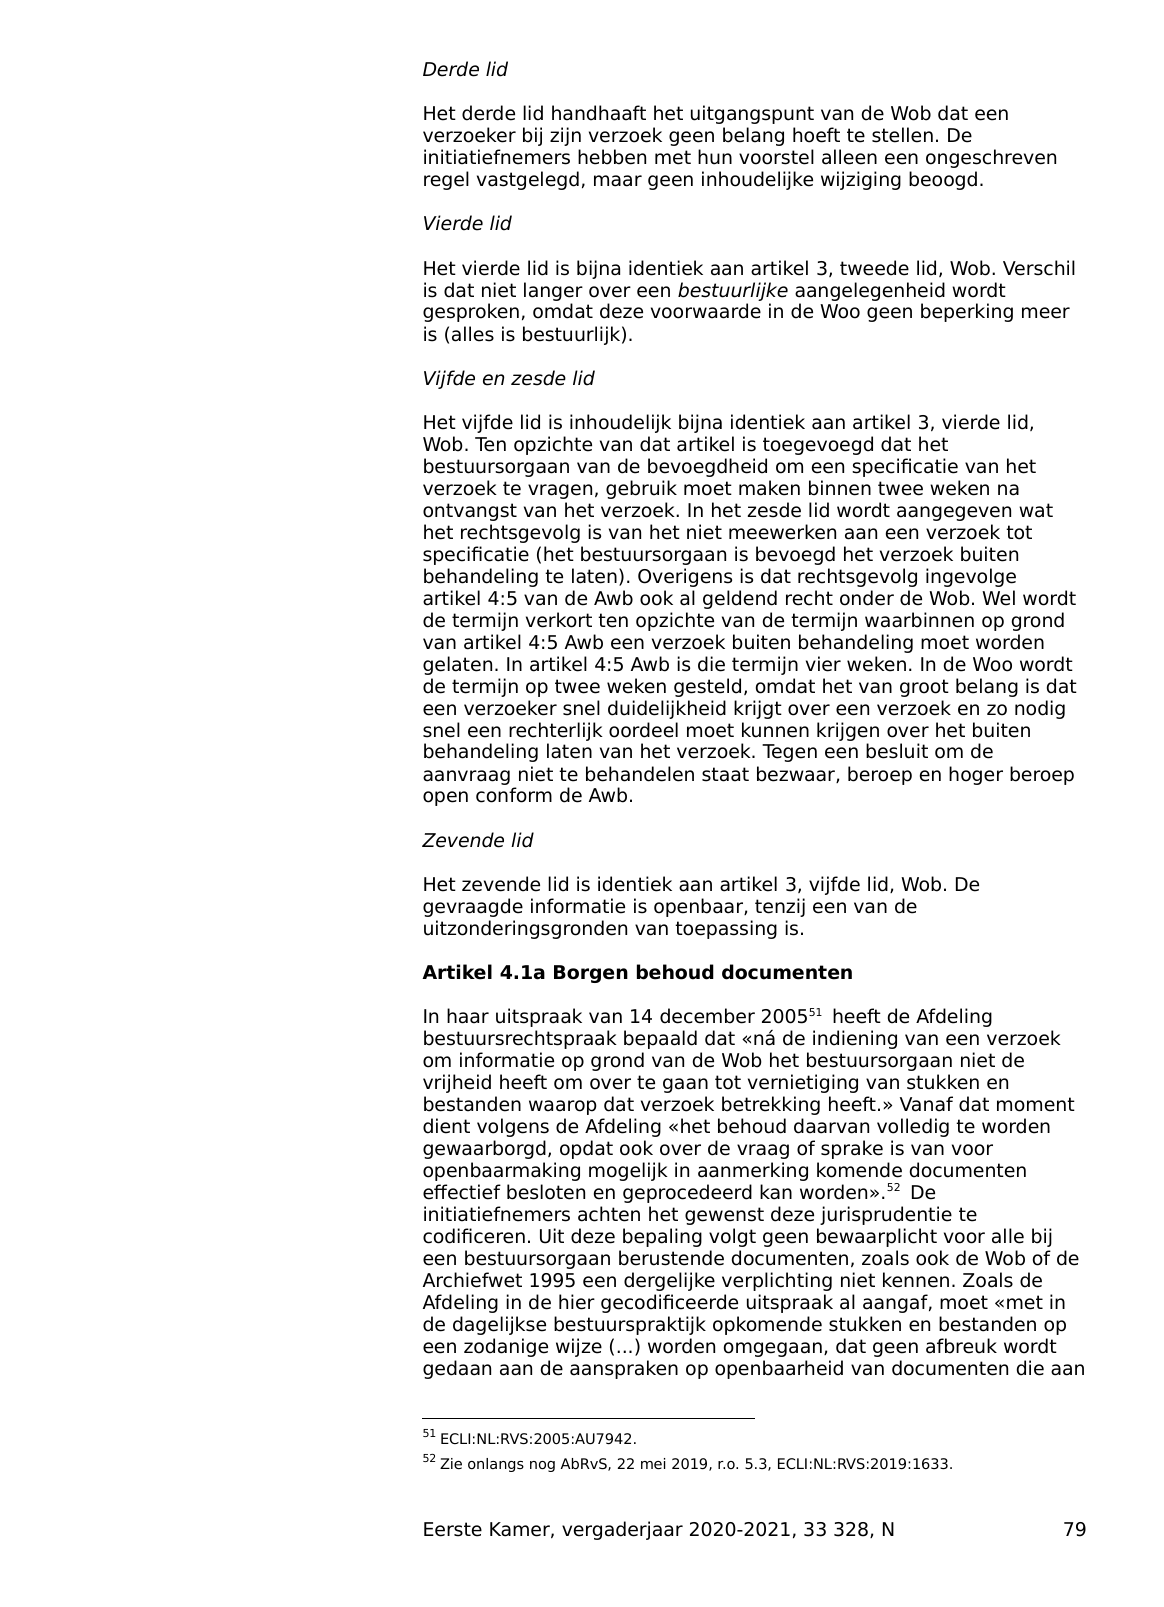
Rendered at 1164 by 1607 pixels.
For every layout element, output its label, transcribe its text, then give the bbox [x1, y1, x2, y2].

text Het derde lid handhaaft het uitgangspunt van de Wob dat een verzoeker bij zijn verzoek geen belang hoeft te stellen. De initiatiefnemers hebben met hun voorstel alleen een ongeschreven regel vastgelegd, maar geen inhoudelijke wijziging beoogd. [422, 103, 1087, 191]
text Het zevende lid is identiek aan artikel 3, vijfde lid, Wob. De gevraagde informatie is openbaar, tenzij een van de uitzonderingsgronden van toepassing is. [422, 874, 1087, 940]
text Het vijfde lid is inhoudelijk bijna identiek aan artikel 3, vierde lid, Wob. Ten opzichte van dat artikel is toegevoegd dat het bestuursorgaan van de bevoegdheid om een specificatie van het verzoek te vragen, gebruik moet maken binnen twee weken na ontvangst van het verzoek. In het zesde lid wordt aangegeven wat het rechtsgevolg is van het niet meewerken aan een verzoek tot specificatie (het bestuursorgaan is bevoegd het verzoek buiten behandeling te laten). Overigens is dat rechtsgevolg ingevolge artikel 4:5 van de Awb ook al geldend recht onder de Wob. Wel wordt de termijn verkort ten opzichte van de termijn waarbinnen op grond van artikel 4:5 Awb een verzoek buiten behandeling moet worden gelaten. In artikel 4:5 Awb is die termijn vier weken. In de Woo wordt de termijn op twee weken gesteld, omdat het van groot belang is dat een verzoeker snel duidelijkheid krijgt over een verzoek en zo nodig snel een rechterlijk oordeel moet kunnen krijgen over het buiten behandeling laten van het verzoek. Tegen een besluit om de aanvraag niet te behandelen staat bezwaar, beroep en hoger beroep open conform de Awb. [422, 412, 1087, 807]
subtitle Vierde lid [422, 213, 1087, 235]
subtitle Derde lid [422, 59, 1087, 81]
text Het vierde lid is bijna identiek aan artikel 3, tweede lid, Wob. Verschil is dat niet langer over een bestuurlijke aangelegenheid wordt gesproken, omdat deze voorwaarde in de Woo geen beperking meer is (alles is bestuurlijk). [422, 257, 1087, 345]
text ECLI:NL:RVS:2005:AU7942. [422, 1427, 1087, 1449]
subtitle Vijfde en zesde lid [422, 368, 1087, 389]
subtitle Zevende lid [422, 829, 1087, 852]
text In haar uitspraak van 14 december 2005 heeft de Afdeling bestuursrechtspraak bepaald dat «ná de indiening van een verzoek om informatie op grond van de Wob het bestuursorgaan niet de vrijheid heeft om over te gaan tot vernietiging van stukken en bestanden waarop dat verzoek betrekking heeft.» Vanaf dat moment dient volgens de Afdeling «het behoud daarvan volledig te worden gewaarborgd, opdat ook over de vraag of sprake is van voor openbaarmaking mogelijk in aanmerking komende documenten effectief besloten en geprocedeerd kan worden». De initiatiefnemers achten het gewenst deze jurisprudentie te codificeren. Uit deze bepaling volgt geen bewaarplicht voor alle bij een bestuursorgaan berustende documenten, zoals ook de Wob of de Archiefwet 1995 een dergelijke verplichting niet kennen. Zoals de Afdeling in de hier gecodificeerde uitspraak al aangaf, moet «met in de dagelijkse bestuurspraktijk opkomende stukken en bestanden op een zodanige wijze (...) worden omgegaan, dat geen afbreuk wordt gedaan aan de aanspraken op openbaarheid van documenten die aan [422, 1006, 1087, 1380]
subtitle Artikel 4.1a Borgen behoud documenten [422, 962, 1087, 984]
text Zie onlangs nog AbRvS, 22 mei 2019, r.o. 5.3, ECLI:NL:RVS:2019:1633. [422, 1452, 1087, 1474]
